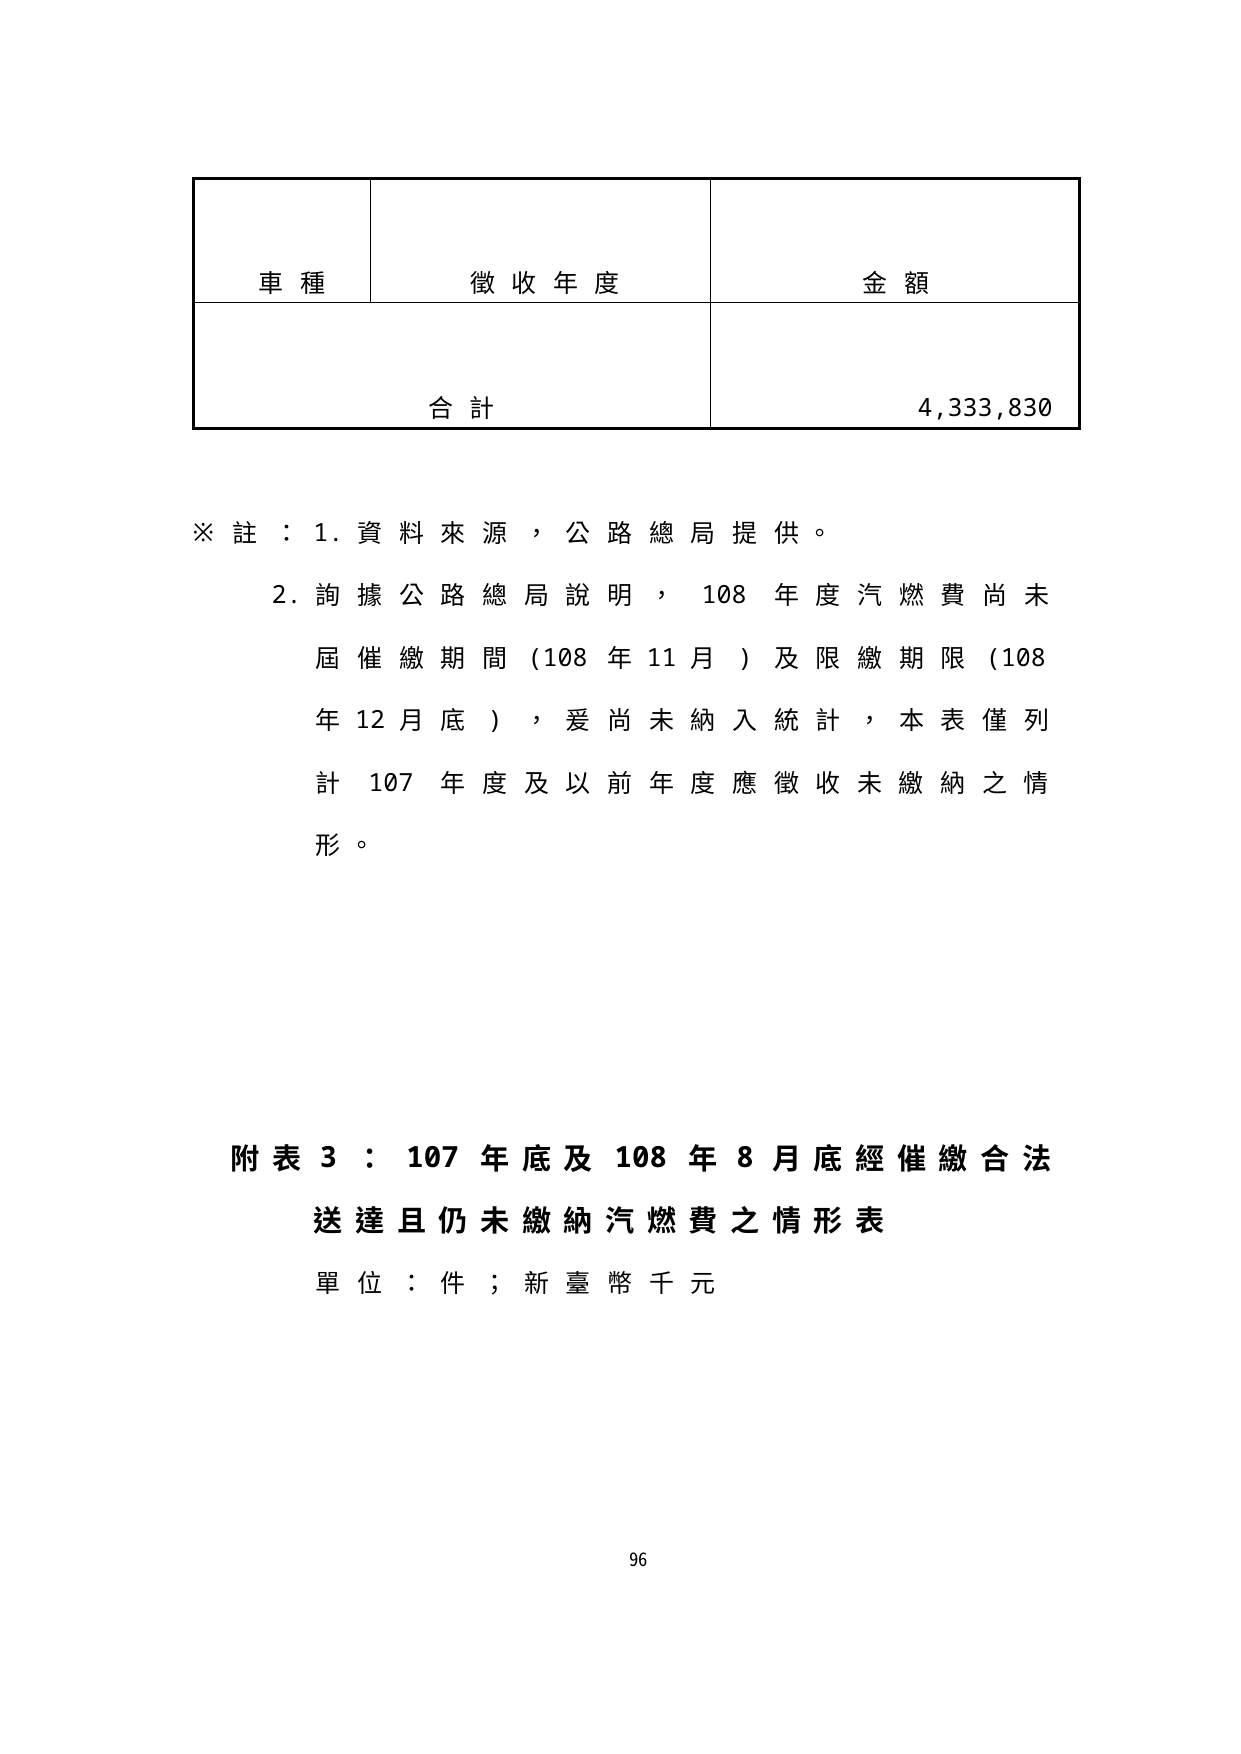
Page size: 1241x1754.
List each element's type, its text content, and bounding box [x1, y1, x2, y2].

table_header 車種 [195, 180, 370, 302]
text ※註：1.資料來源，公路總局提供。 [182, 490, 1057, 552]
table_header 徵收年度 [371, 180, 710, 302]
table_cell 合計 [195, 303, 710, 427]
table_cell 4,333,830 [711, 303, 1078, 427]
table_header 金額 [711, 180, 1078, 302]
text 2.詢據公路總局說明，108年度汽燃費尚未屆催繳期間(108年11月)及限繳期限(108年12月底)，爰尚未納入統計，本表僅列計107年度及以前年度應徵收未繳納之情形。 [257, 552, 1057, 865]
text 附表3：107年底及108年8月底經催繳合法送達且仍未繳納汽燃費之情形表 單位：件；新臺幣千元 [184, 1115, 1057, 1302]
